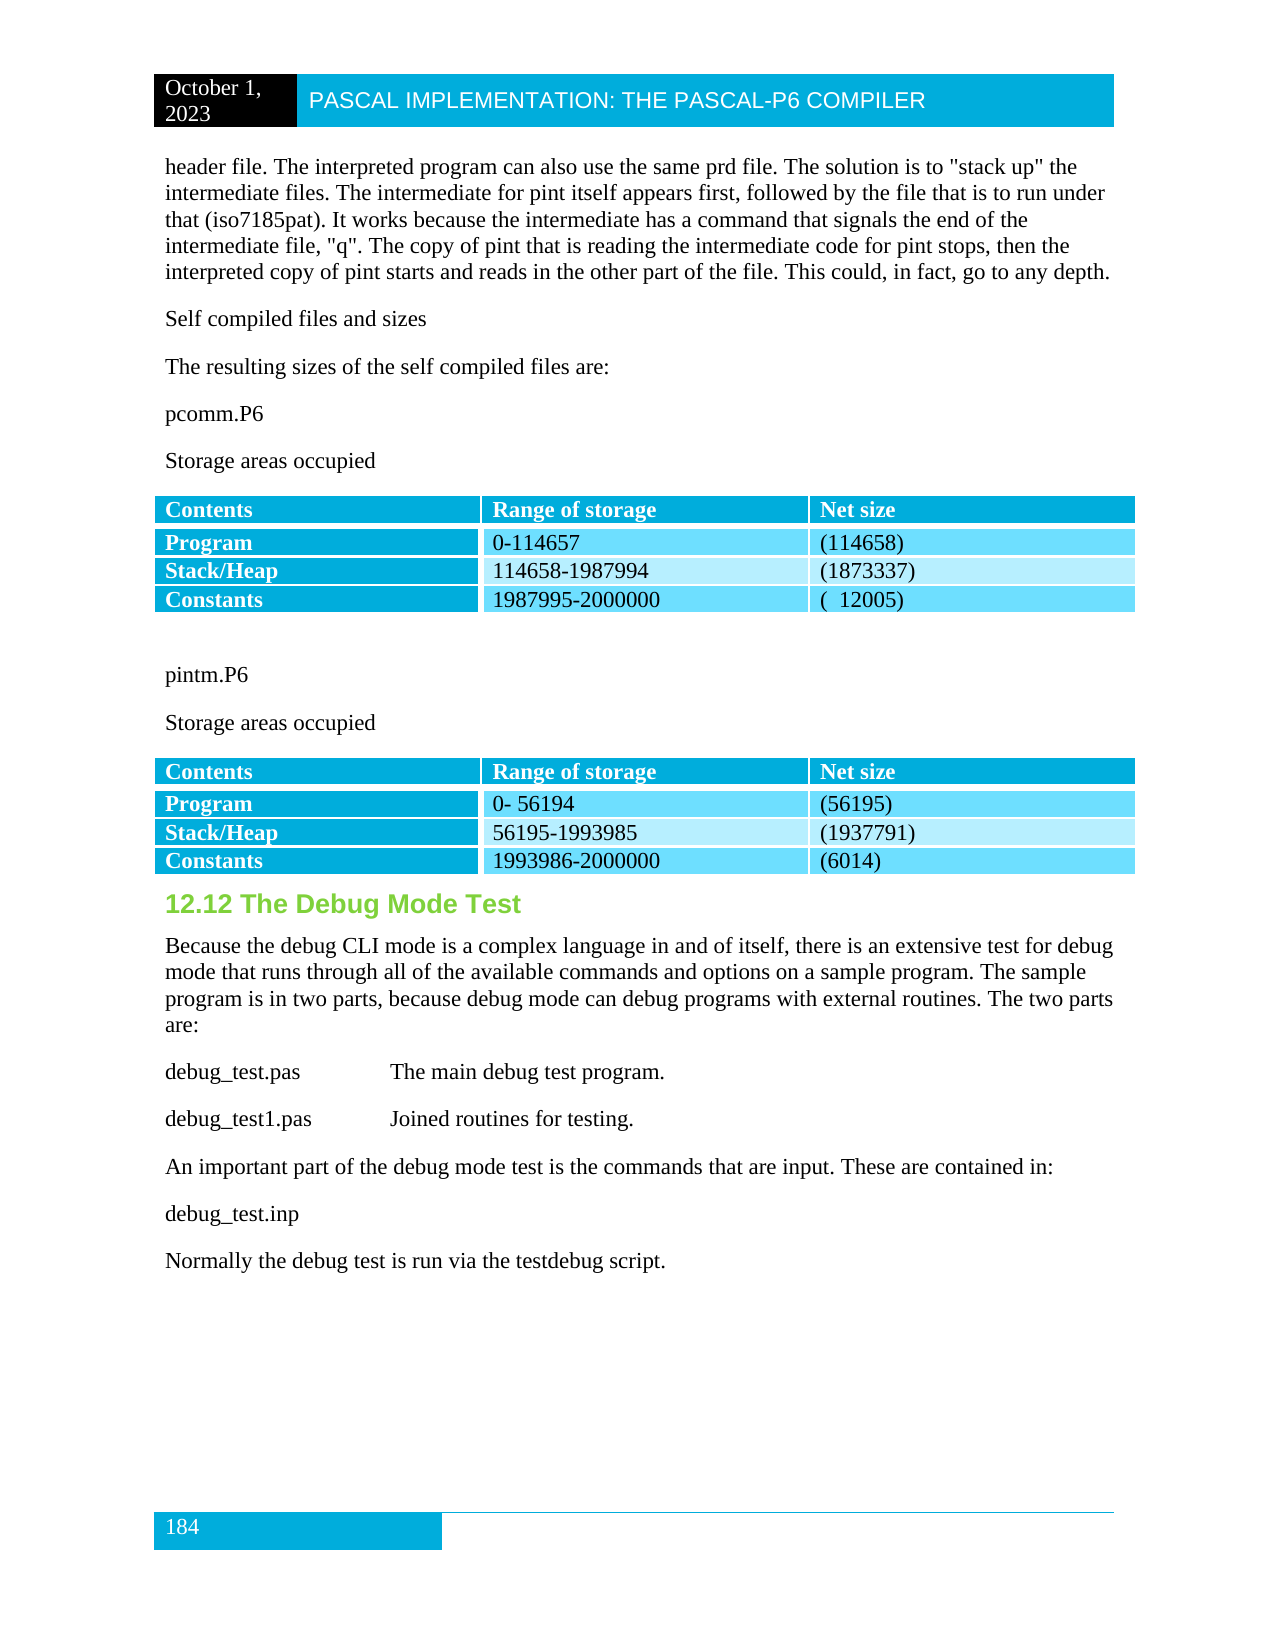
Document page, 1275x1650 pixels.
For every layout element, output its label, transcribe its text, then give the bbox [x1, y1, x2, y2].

table_cell Program [155, 529, 478, 555]
table_cell Constants [155, 848, 478, 874]
subtitle The Debug Mode Test [165, 888, 1125, 919]
table_cell 56195-1993985 [484, 819, 808, 845]
table_cell 0-114657 [484, 529, 808, 555]
text Storage areas occupied [165, 709, 1125, 735]
text Because the debug CLI mode is a complex language in and of itself, there is an extensive test for debug mode that runs through all of the available commands and options on a sample program. The sample program is in two parts, because debug mode can debug programs with external routines. The two parts are: [165, 932, 1125, 1037]
table_cell Program [155, 791, 478, 817]
text header file. The interpreted program can also use the same prd file. The solution is to "stack up" the intermediate files. The intermediate for pint itself appears first, followed by the file that is to run under that (iso7185pat). It works because the intermediate has a command that signals the end of the intermediate file, "q". The copy of pint that is reading the intermediate code for pint stops, then the interpreted copy of pint starts and reads in the other part of the file. This could, in fact, go to any depth. [165, 153, 1125, 285]
table_header Contents [155, 758, 480, 784]
text Storage areas occupied [165, 447, 1125, 473]
table_header Contents [155, 496, 480, 523]
table_cell 114658-1987994 [484, 558, 808, 584]
table_cell Stack/Heap [155, 558, 478, 584]
text Normally the debug test is run via the testdebug script. [165, 1247, 1125, 1273]
table_header Range of storage [482, 496, 808, 523]
text debug_test1.pas Joined routines for testing. [165, 1106, 1125, 1132]
table_header Net size [810, 758, 1135, 784]
table_cell 0- 56194 [484, 791, 808, 817]
text Self compiled files and sizes [165, 306, 1125, 332]
table_header Net size [810, 496, 1135, 523]
text pcomm.P6 [165, 400, 1125, 426]
table_cell Stack/Heap [155, 819, 478, 845]
table_cell ( 12005) [810, 586, 1135, 612]
table_header Range of storage [482, 758, 808, 784]
text debug_test.pas The main debug test program. [165, 1058, 1125, 1085]
text pintm.P6 [165, 661, 1125, 688]
table_cell (114658) [810, 529, 1135, 555]
text debug_test.inp [165, 1200, 1125, 1226]
table_cell (6014) [810, 848, 1135, 874]
table_cell (56195) [810, 791, 1135, 817]
table_cell 1993986-2000000 [484, 848, 808, 874]
text An important part of the debug mode test is the commands that are input. These are contained in: [165, 1153, 1125, 1179]
table_cell 1987995-2000000 [484, 586, 808, 612]
text The resulting sizes of the self compiled files are: [165, 353, 1125, 379]
table_cell (1873337) [810, 558, 1135, 584]
table_cell Constants [155, 586, 478, 612]
table_cell (1937791) [810, 819, 1135, 845]
